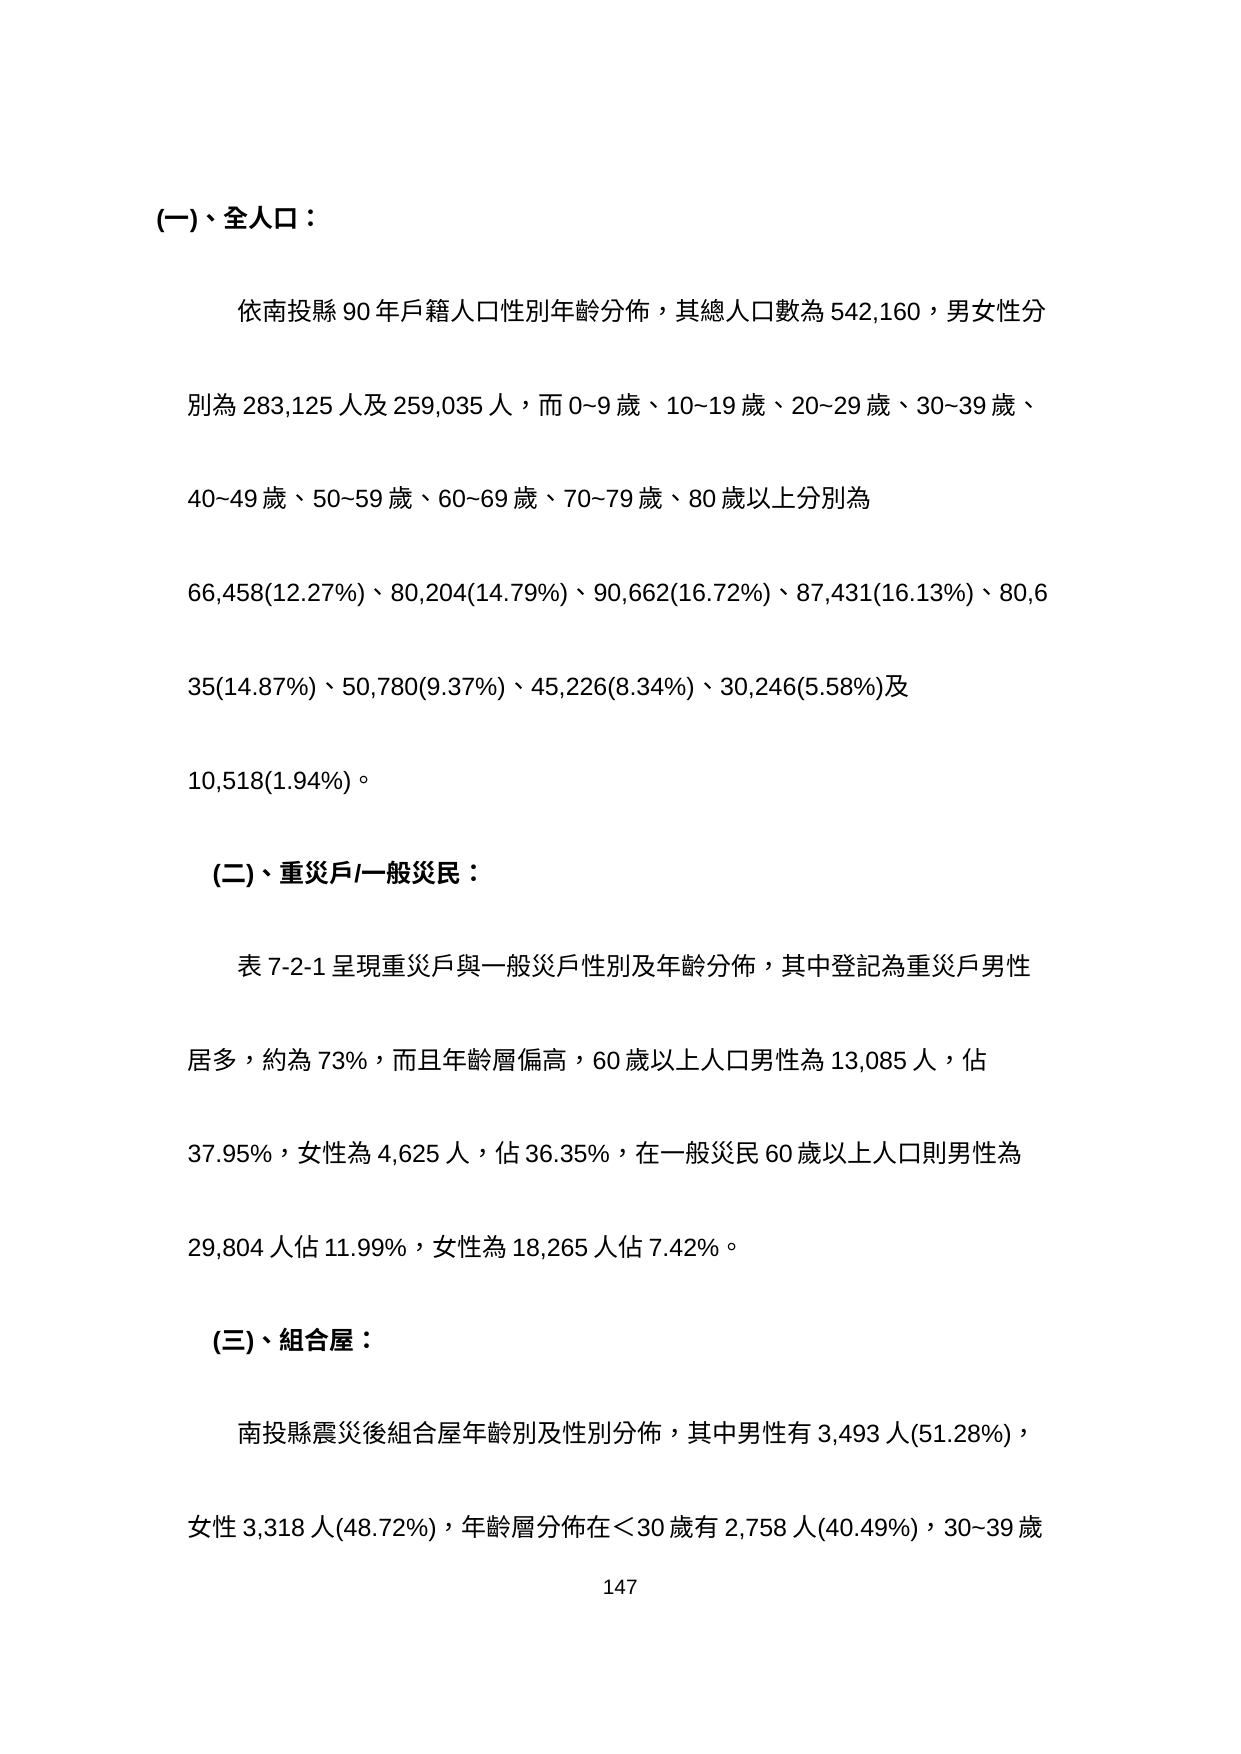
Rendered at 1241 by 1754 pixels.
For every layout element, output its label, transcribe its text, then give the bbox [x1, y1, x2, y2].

text (三)、組合屋： [187, 1297, 1053, 1360]
text (二)、重災戶/一般災民： [187, 830, 1053, 892]
text 南投縣震災後組合屋年齡別及性別分佈，其中男性有3,493人(51.28%)，女性3,318人(48.72%)，年齡層分佈在＜30歲有2,758人(40.49%)，30~39歲 [187, 1390, 1053, 1547]
text 依南投縣90年戶籍人口性別年齡分佈，其總人口數為542,160，男女性分別為283,125人及259,035人，而0~9歲、10~19歲、20~29歲、30~39歲、40~49歲、50~59歲、60~69歲、70~79歲、80歲以上分別為66,458(12.27%)、80,204(14.79%)、90,662(16.72%)、87,431(16.13%)、80,635(14.87%)、50,780(9.37%)、45,226(8.34%)、30,246(5.58%)及10,518(1.94%)。 [187, 268, 1053, 799]
text 表7-2-1呈現重災戶與一般災戶性別及年齡分佈，其中登記為重災戶男性居多，約為73%，而且年齡層偏高，60歲以上人口男性為13,085人，佔37.95%，女性為4,625人，佔36.35%，在一般災民60歲以上人口則男性為29,804人佔11.99%，女性為18,265人佔7.42%。 [187, 923, 1053, 1267]
text (一)、全人口： [156, 175, 1053, 237]
